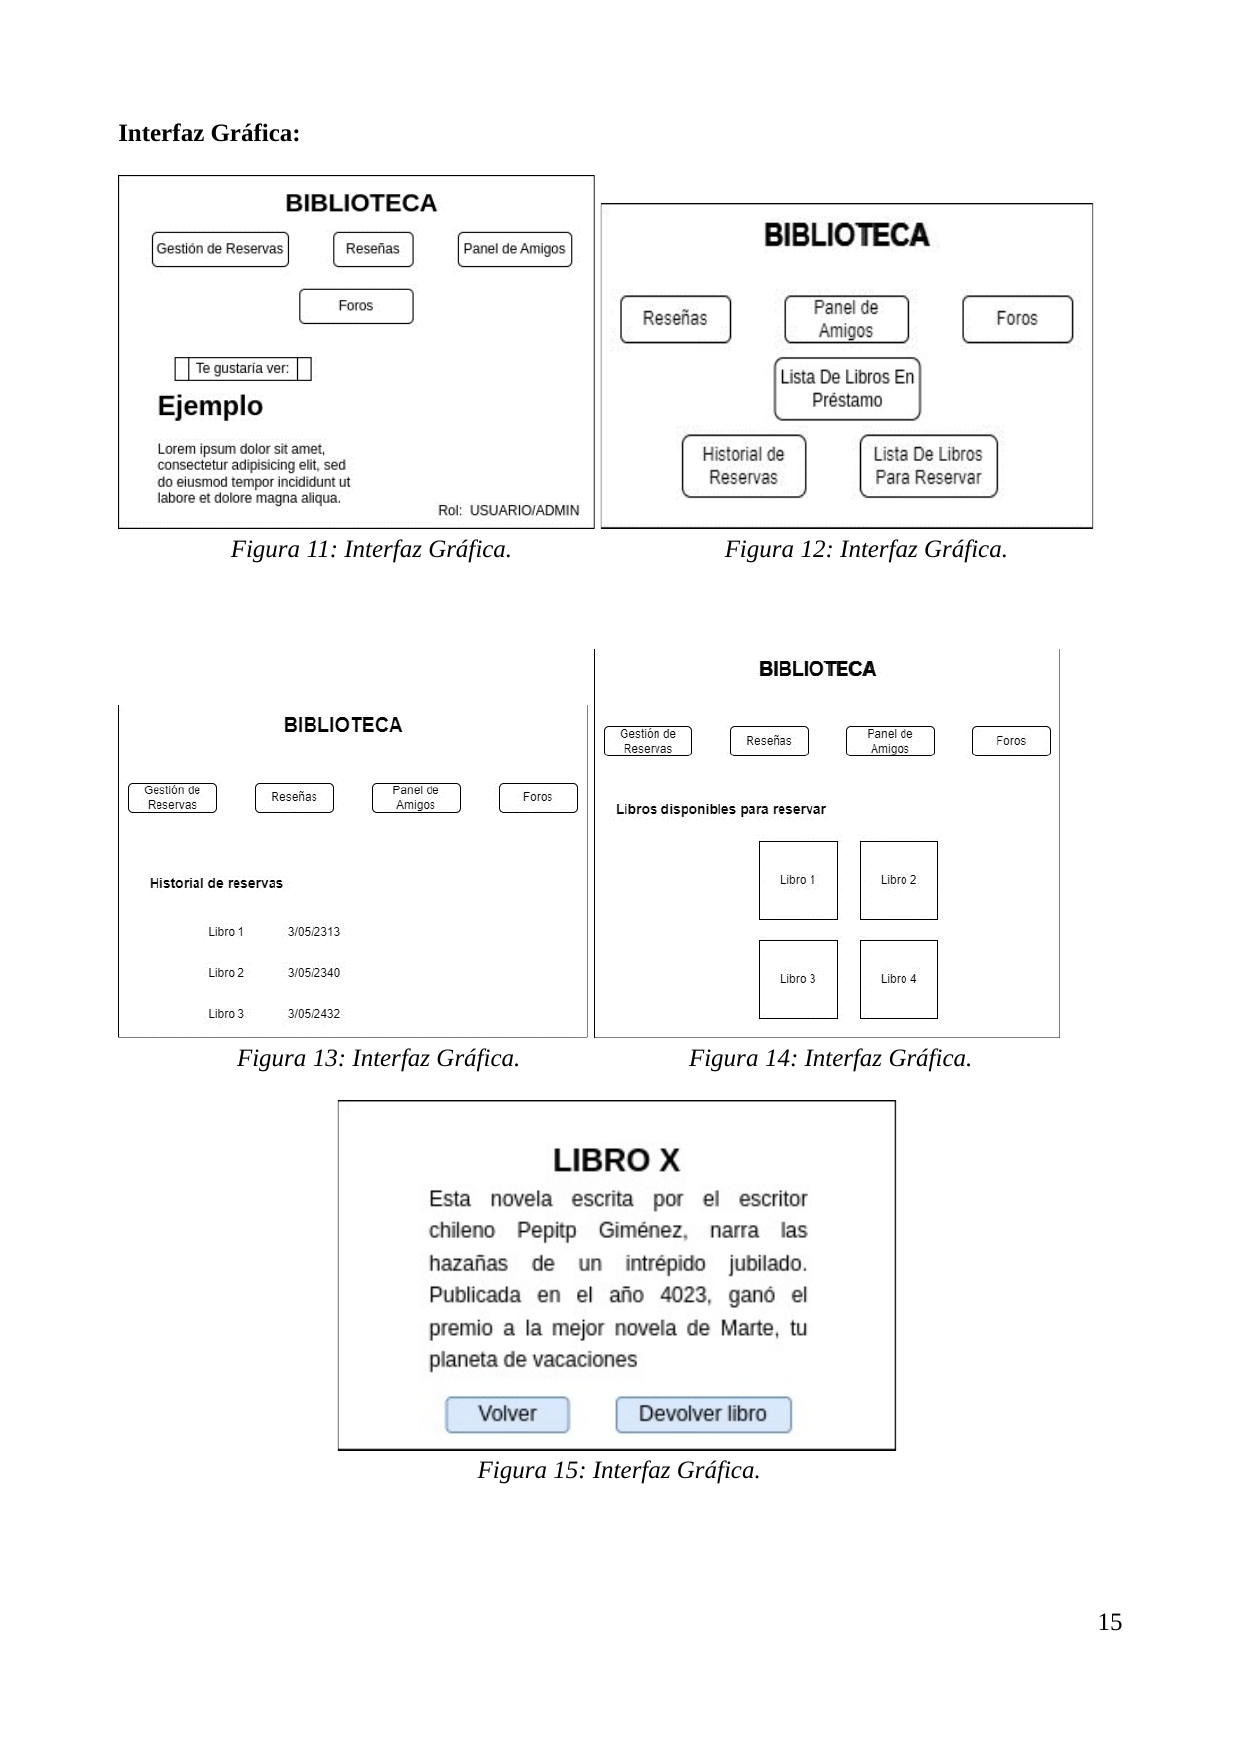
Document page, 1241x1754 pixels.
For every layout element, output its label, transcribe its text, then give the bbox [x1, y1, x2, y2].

text Figura 13: Interfaz Gráfica. Figura 14: Interfaz Gráfica. [118, 1043, 1122, 1072]
text Figura 15: Interfaz Gráfica. [118, 1456, 1122, 1484]
picture [118, 705, 588, 1038]
picture [337, 1100, 897, 1451]
picture [594, 649, 1060, 1038]
text Interfaz Gráfica: [118, 118, 1122, 147]
picture [118, 175, 595, 529]
picture [600, 203, 1094, 529]
text Figura 11: Interfaz Gráfica. Figura 12: Interfaz Gráfica. [118, 534, 1122, 563]
